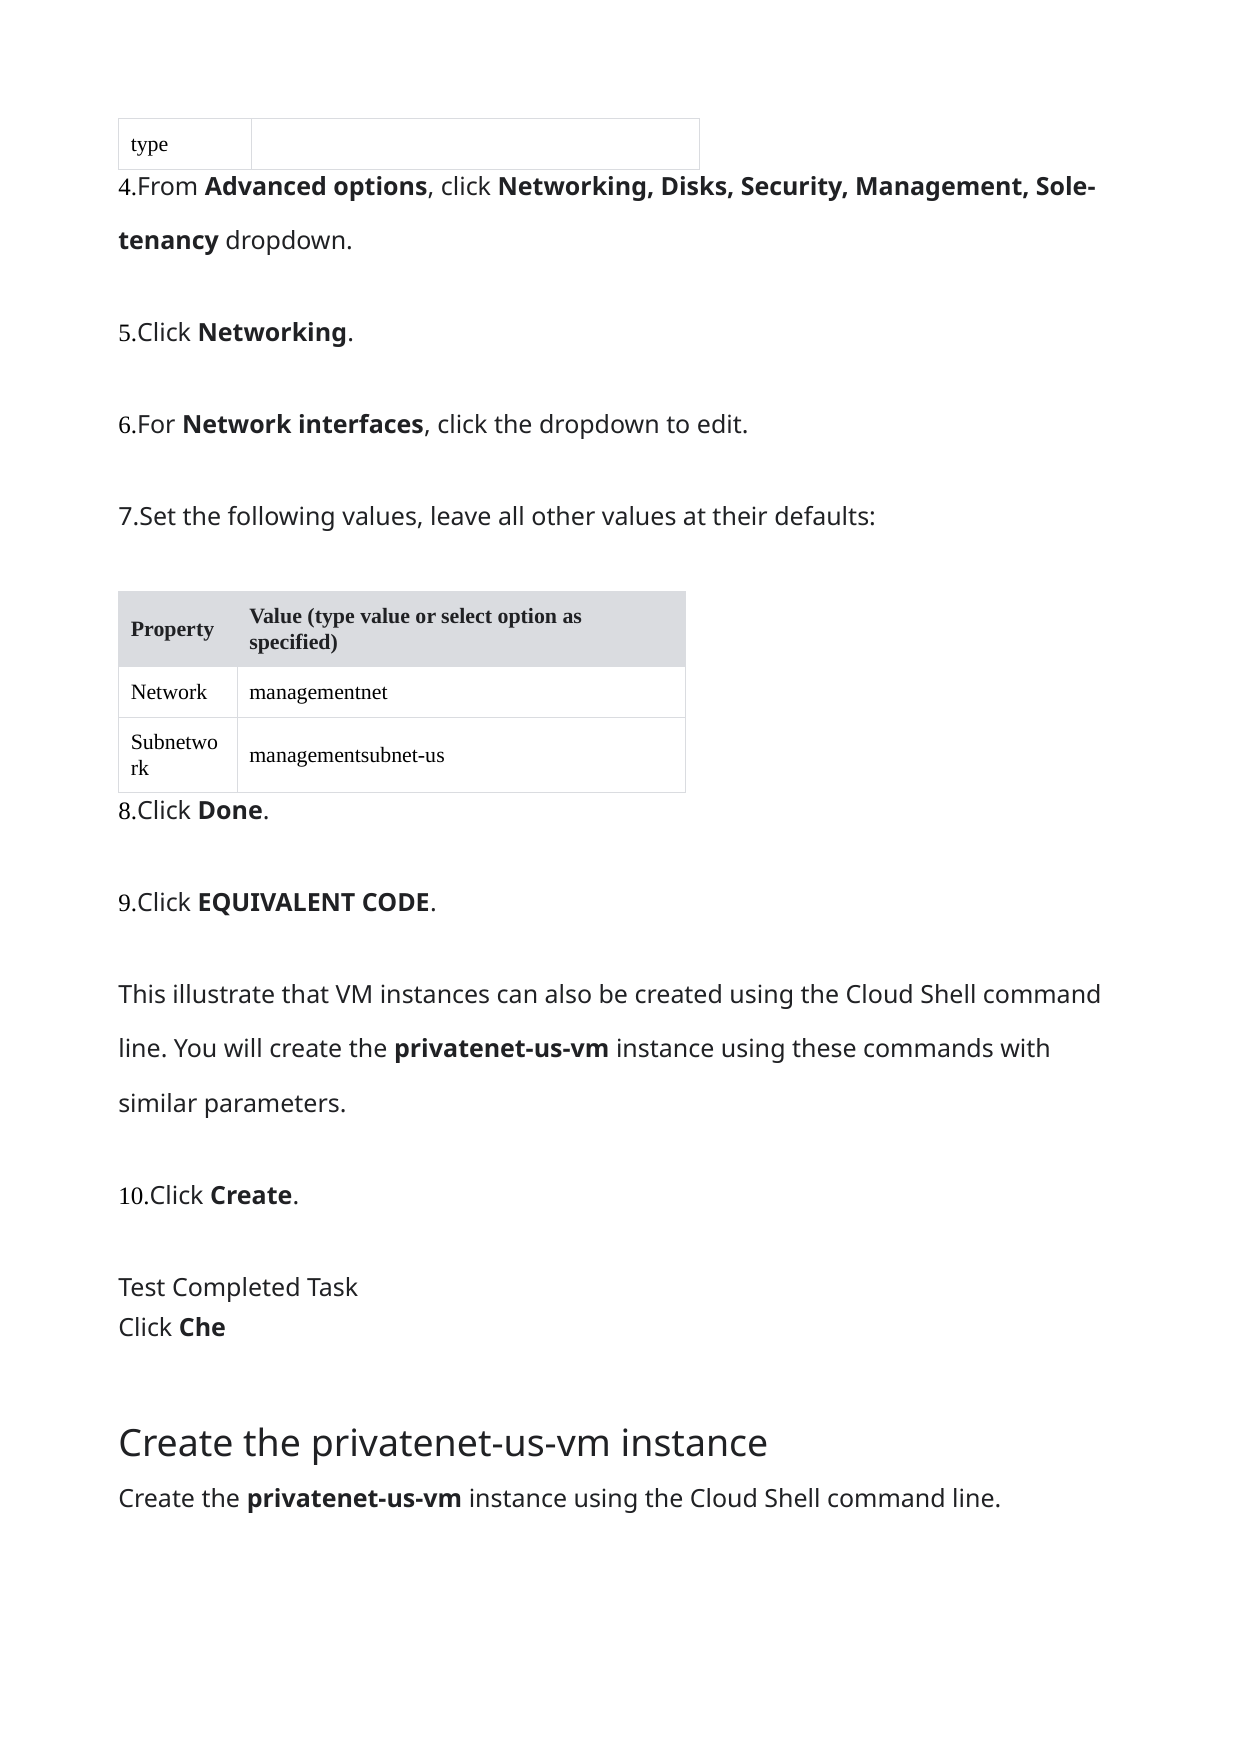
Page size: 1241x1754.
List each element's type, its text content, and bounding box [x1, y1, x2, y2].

table_cell managementnet [238, 667, 685, 717]
list Click Networking. [118, 315, 1122, 349]
list Set the following values, leave all other values at their defaults: [118, 499, 1122, 533]
subtitle Create the privatenet-us-vm instance [118, 1417, 1122, 1468]
table_cell Subnetwork [119, 718, 237, 792]
table_cell type [119, 119, 251, 168]
list Click EQUIVALENT CODE. [118, 884, 1122, 918]
list From Advanced options, click Networking, Disks, Security, Management, Sole-tenancy dropdown. [118, 168, 1122, 257]
table_cell [252, 119, 699, 168]
list For Network interfaces, click the dropdown to edit. [118, 407, 1122, 441]
list This illustrate that VM instances can also be created using the Cloud Shell command line. You will create the privatenet-us-vm instance using these commands with similar parameters. [118, 976, 1122, 1119]
text Create the privatenet-us-vm instance using the Cloud Shell command line. [118, 1480, 1122, 1514]
table_cell managementsubnet-us [238, 718, 685, 792]
text Click Che [118, 1310, 1122, 1344]
table_header Property [119, 592, 237, 666]
table_header Value (type value or select option as specified) [238, 592, 685, 666]
subtitle Test Completed Task [118, 1269, 1122, 1303]
list Click Create. [118, 1177, 1122, 1211]
table_cell Network [119, 667, 237, 717]
list Click Done. [118, 792, 1122, 826]
